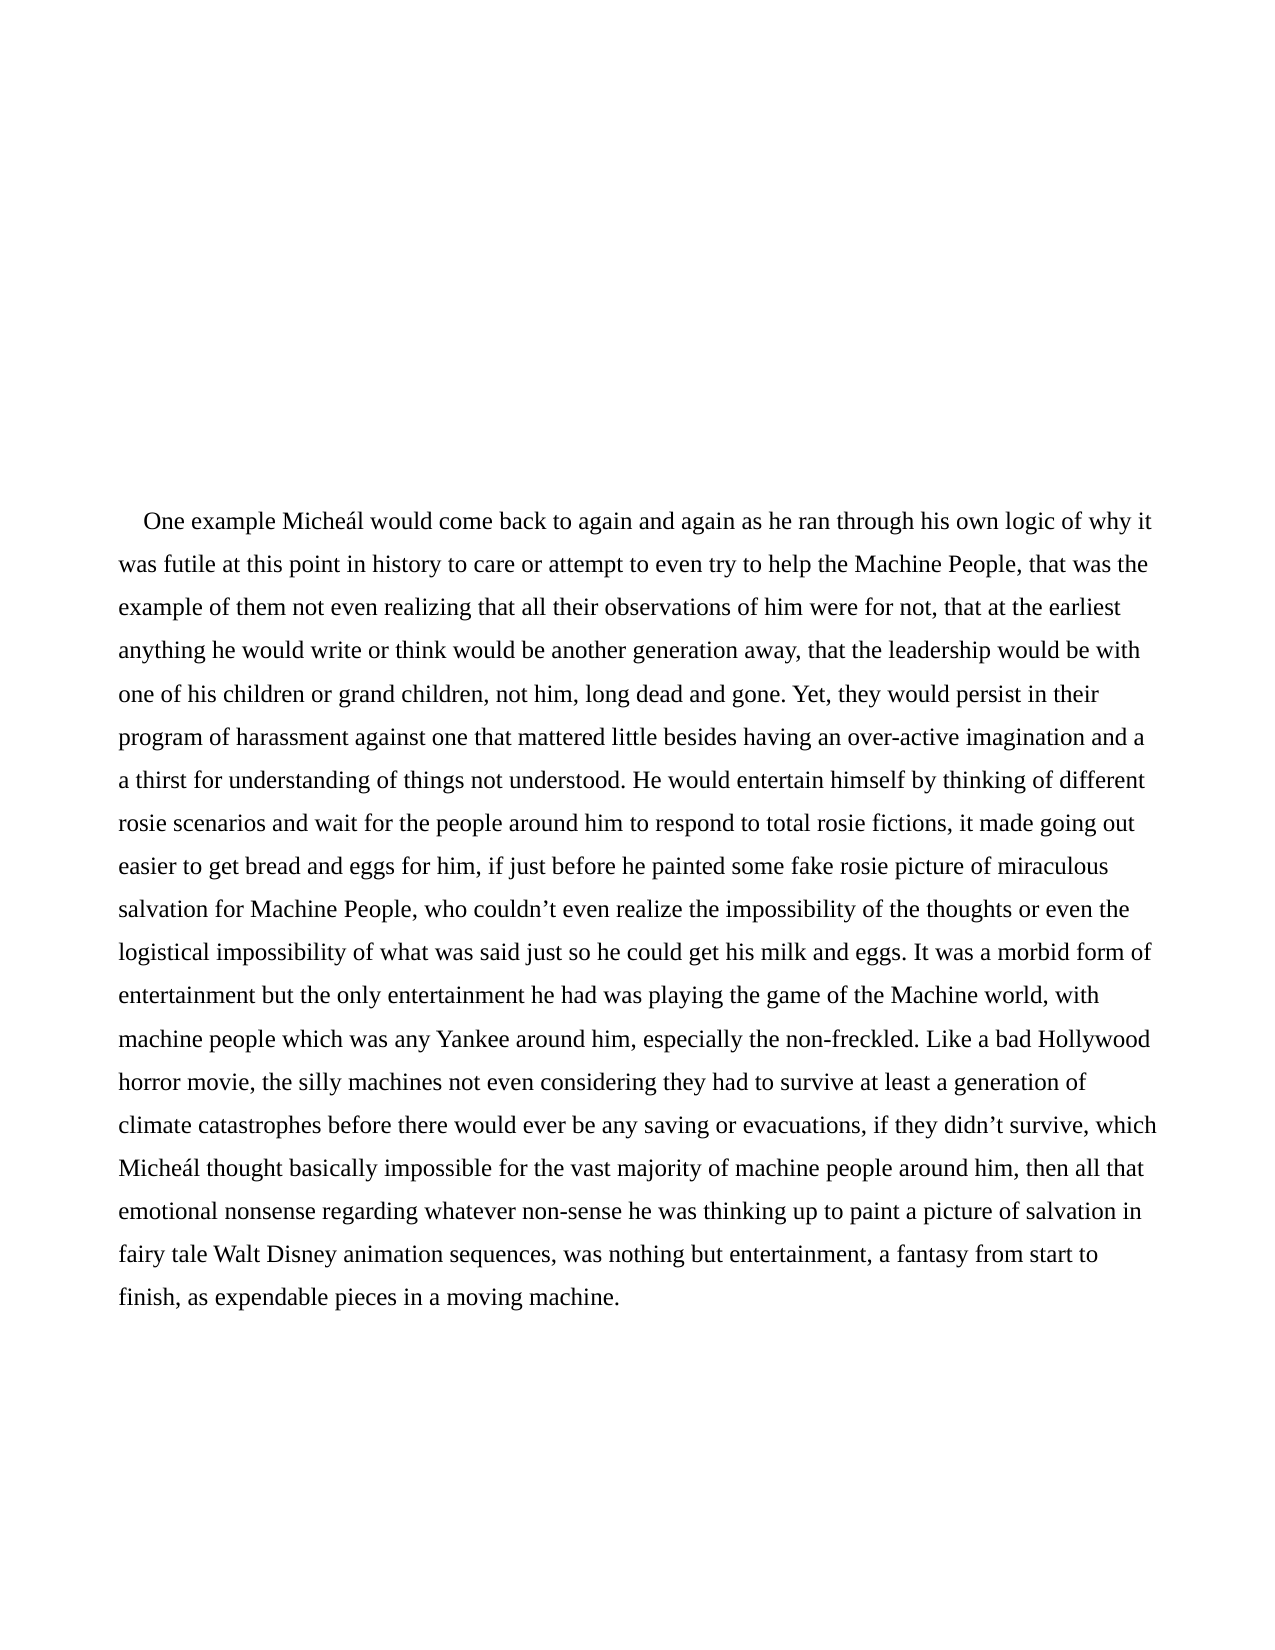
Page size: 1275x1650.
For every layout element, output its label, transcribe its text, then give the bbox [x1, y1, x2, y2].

text One example Micheál would come back to again and again as he ran through his own logic of why it was futile at this point in history to care or attempt to even try to help the Machine People, that was the example of them not even realizing that all their observations of him were for not, that at the earliest anything he would write or think would be another generation away, that the leadership would be with one of his children or grand children, not him, long dead and gone. Yet, they would persist in their program of harassment against one that mattered little besides having an over-active imagination and a a thirst for understanding of things not understood. He would entertain himself by thinking of different rosie scenarios and wait for the people around him to respond to total rosie fictions, it made going out easier to get bread and eggs for him, if just before he painted some fake rosie picture of miraculous salvation for Machine People, who couldn’t even realize the impossibility of the thoughts or even the logistical impossibility of what was said just so he could get his milk and eggs. It was a morbid form of entertainment but the only entertainment he had was playing the game of the Machine world, with machine people which was any Yankee around him, especially the non-freckled. Like a bad Hollywood horror movie, the silly machines not even considering they had to survive at least a generation of climate catastrophes before there would ever be any saving or evacuations, if they didn’t survive, which Micheál thought basically impossible for the vast majority of machine people around him, then all that emotional nonsense regarding whatever non-sense he was thinking up to paint a picture of salvation in fairy tale Walt Disney animation sequences, was nothing but entertainment, a fantasy from start to finish, as expendable pieces in a moving machine. [118, 506, 1157, 1311]
